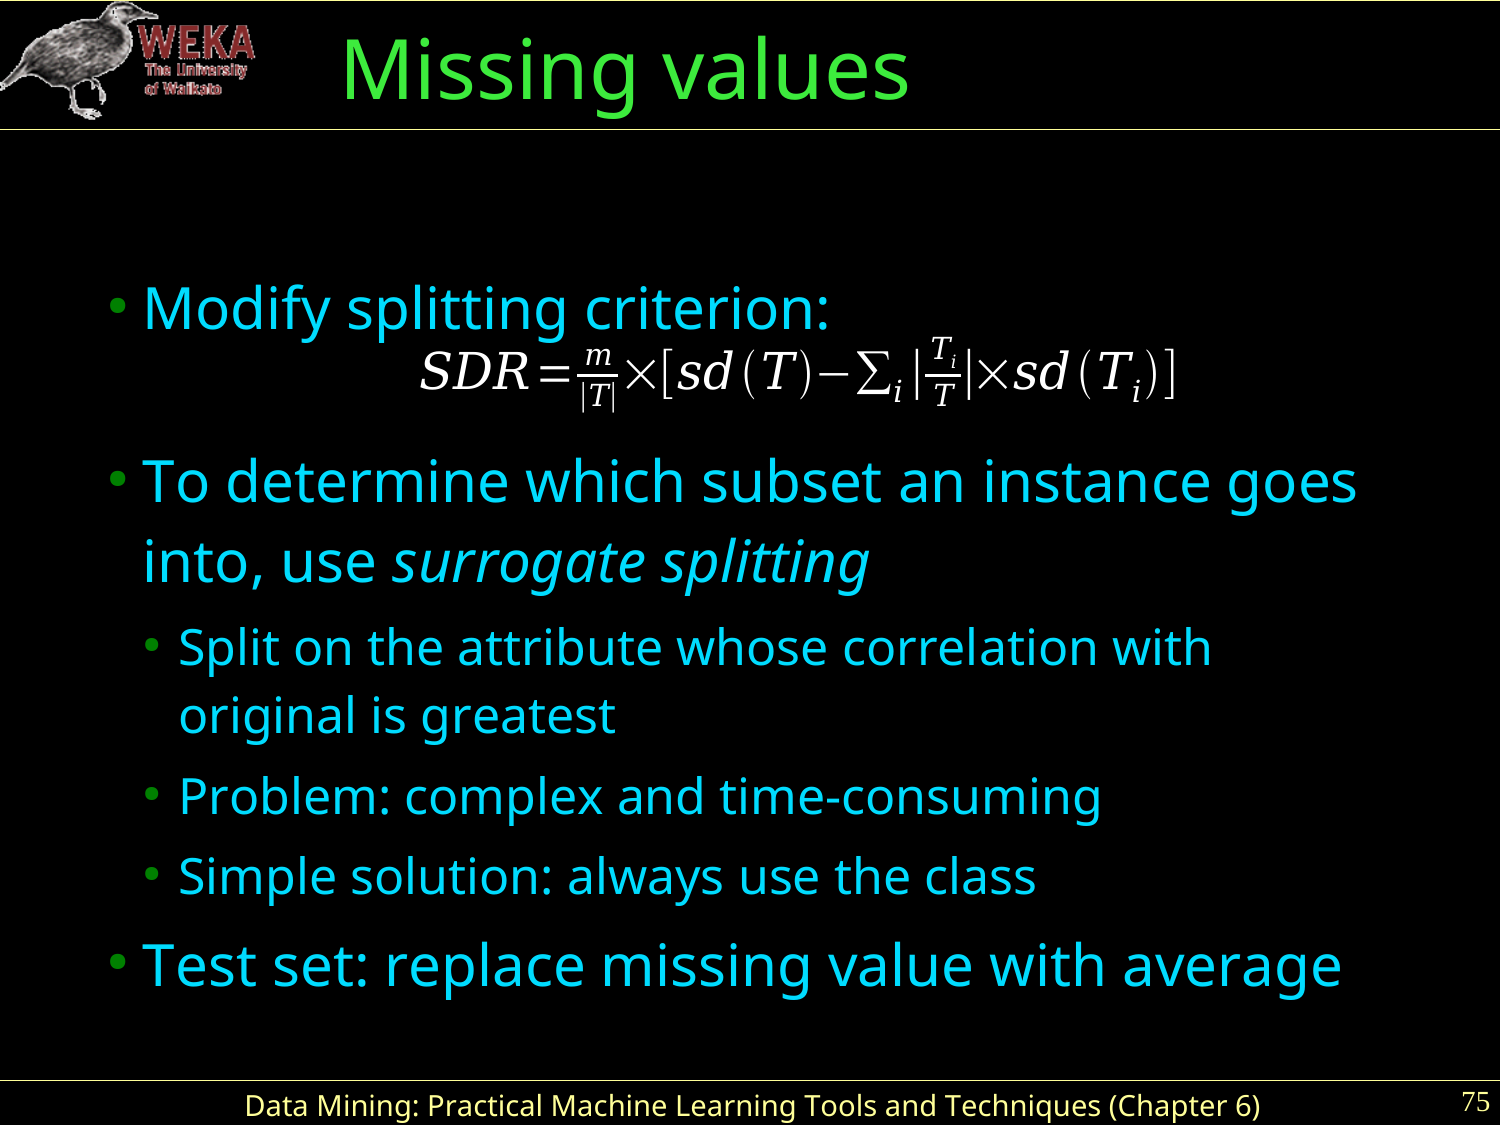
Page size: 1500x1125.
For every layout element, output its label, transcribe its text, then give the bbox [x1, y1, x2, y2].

title Missing values [324, 0, 1500, 148]
chart [413, 331, 1183, 414]
list Modify splitting criterion: To determine which subset an instance goes into, use surrogate splitting Split on the attribute whose correlation with original is greatest Problem: complex and time-consuming Simple solution: always use the class Test set: replace missing value with average [57, 260, 1388, 939]
picture [0, 1, 266, 129]
